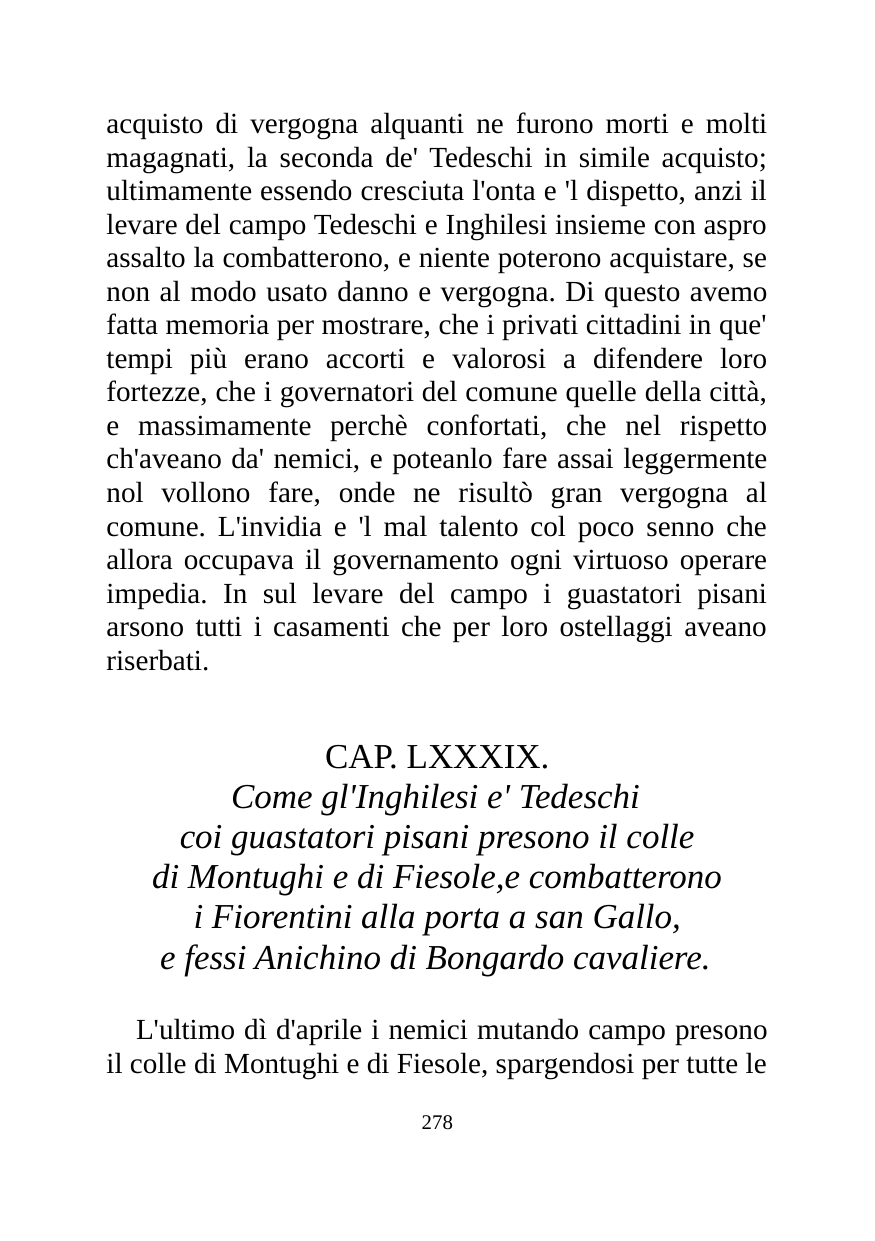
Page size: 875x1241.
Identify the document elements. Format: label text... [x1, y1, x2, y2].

subtitle CAP. LXXXIX. Come gl'Inghilesi e' Tedeschi coi guastatori pisani presono il colle di Montughi e di Fiesole,e combatterono i Fiorentini alla porta a san Gallo, e fessi Anichino di Bongardo cavaliere. [106, 736, 768, 977]
text L'ultimo dì d'aprile i nemici mutando campo presono il colle di Montughi e di Fiesole, spargendosi per tutte le [106, 1012, 768, 1079]
text acquisto di vergogna alquanti ne furono morti e molti magagnati, la seconda de' Tedeschi in simile acquisto; ultimamente essendo cresciuta l'onta e 'l dispetto, anzi il levare del campo Tedeschi e Inghilesi insieme con aspro assalto la combatterono, e niente poterono acquistare, se non al modo usato danno e vergogna. Di questo avemo fatta memoria per mostrare, che i privati cittadini in que' tempi più erano accorti e valorosi a difendere loro fortezze, che i governatori del comune quelle della città, e massimamente perchè confortati, che nel rispetto ch'aveano da' nemici, e poteanlo fare assai leggermente nol vollono fare, onde ne risultò gran vergogna al comune. L'invidia e 'l mal talento col poco senno che allora occupava il governamento ogni virtuoso operare impedia. In sul levare del campo i guastatori pisani arsono tutti i casamenti che per loro ostellaggi aveano riserbati. [106, 106, 768, 676]
